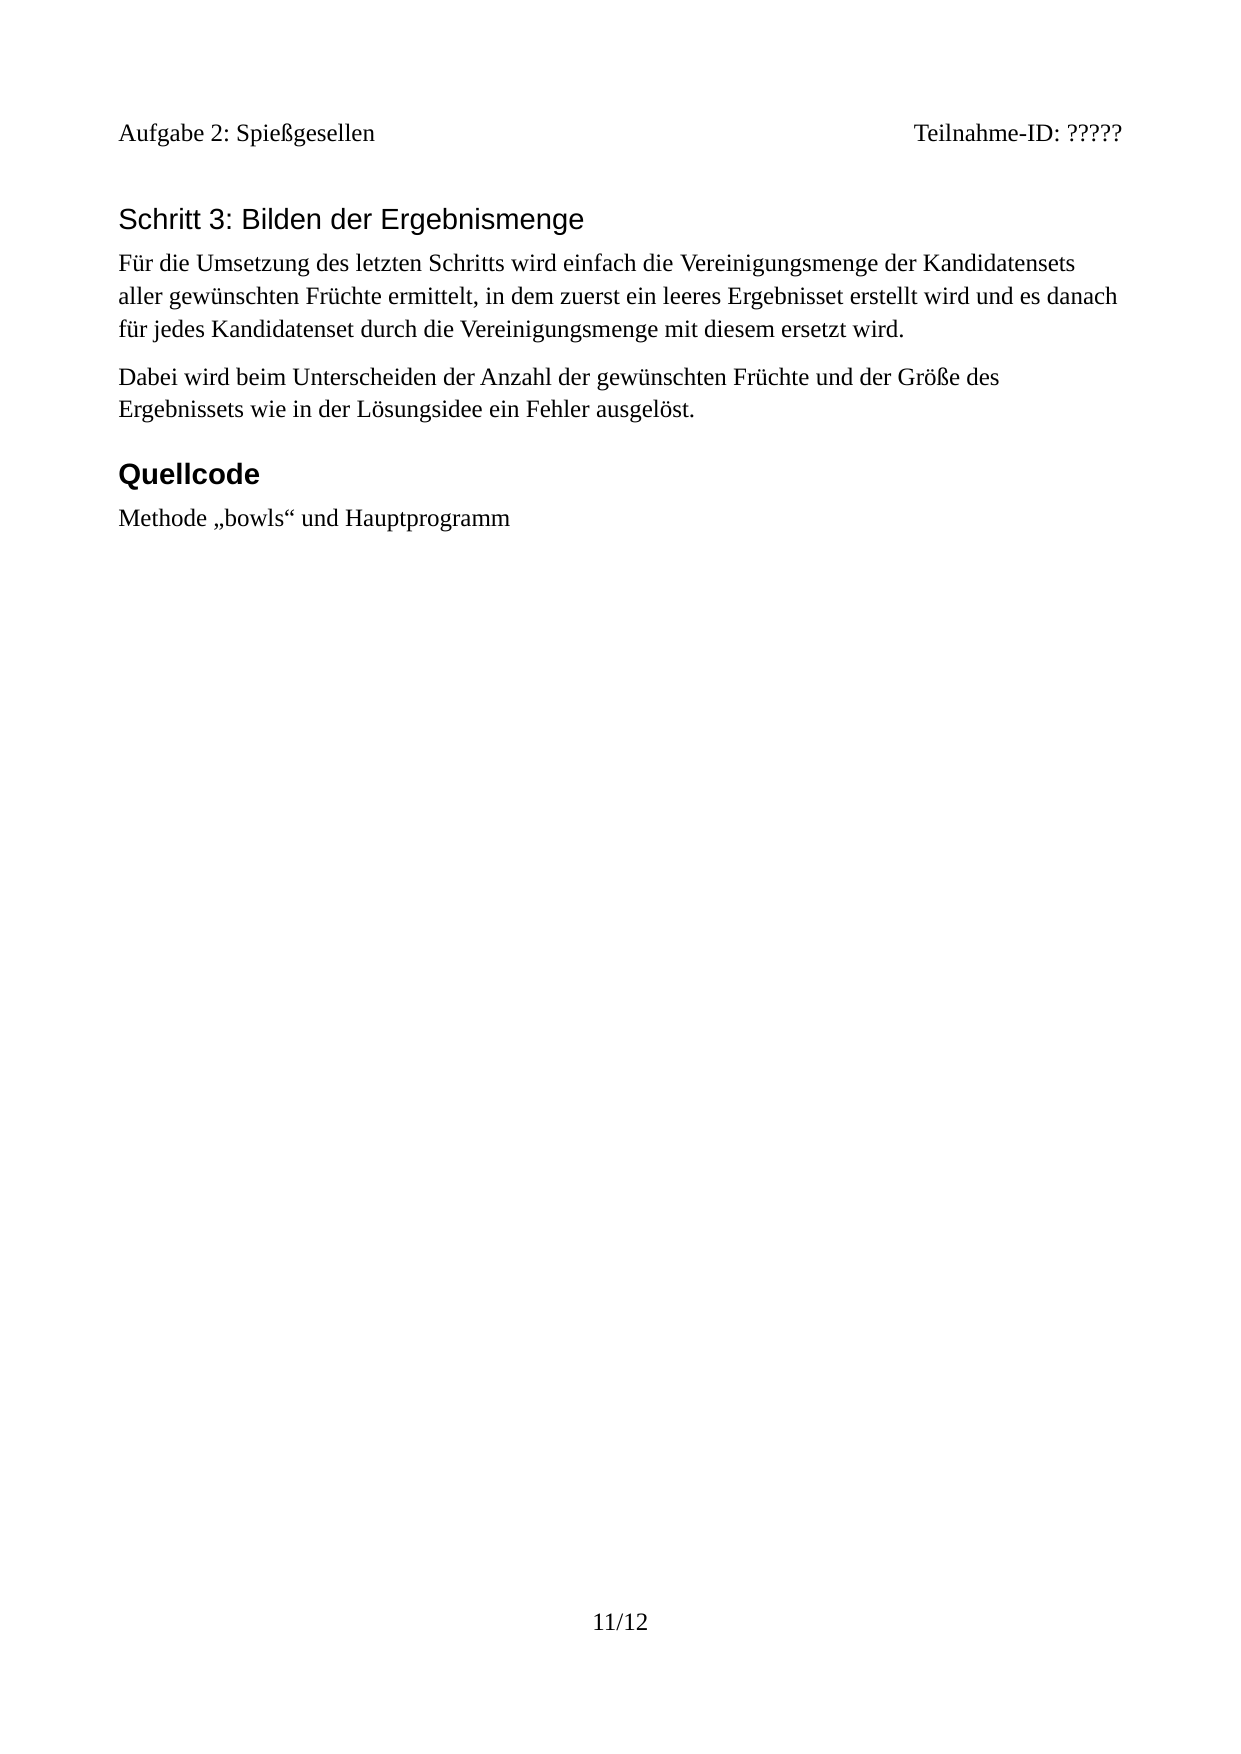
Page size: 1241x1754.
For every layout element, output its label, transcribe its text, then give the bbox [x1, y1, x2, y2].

text Methode „bowls“ und Hauptprogramm [118, 503, 1122, 532]
subtitle Quellcode [118, 457, 1122, 491]
subtitle Schritt 3: Bilden der Ergebnismenge [118, 202, 1122, 235]
text Dabei wird beim Unterscheiden der Anzahl der gewünschten Früchte und der Größe des Ergebnissets wie in der Lösungsidee ein Fehler ausgelöst. [118, 362, 1122, 423]
text Für die Umsetzung des letzten Schritts wird einfach die Vereinigungsmenge der Kandidatensets aller gewünschten Früchte ermittelt, in dem zuerst ein leeres Ergebnisset erstellt wird und es danach für jedes Kandidatenset durch die Vereinigungsmenge mit diesem ersetzt wird. [118, 248, 1122, 343]
